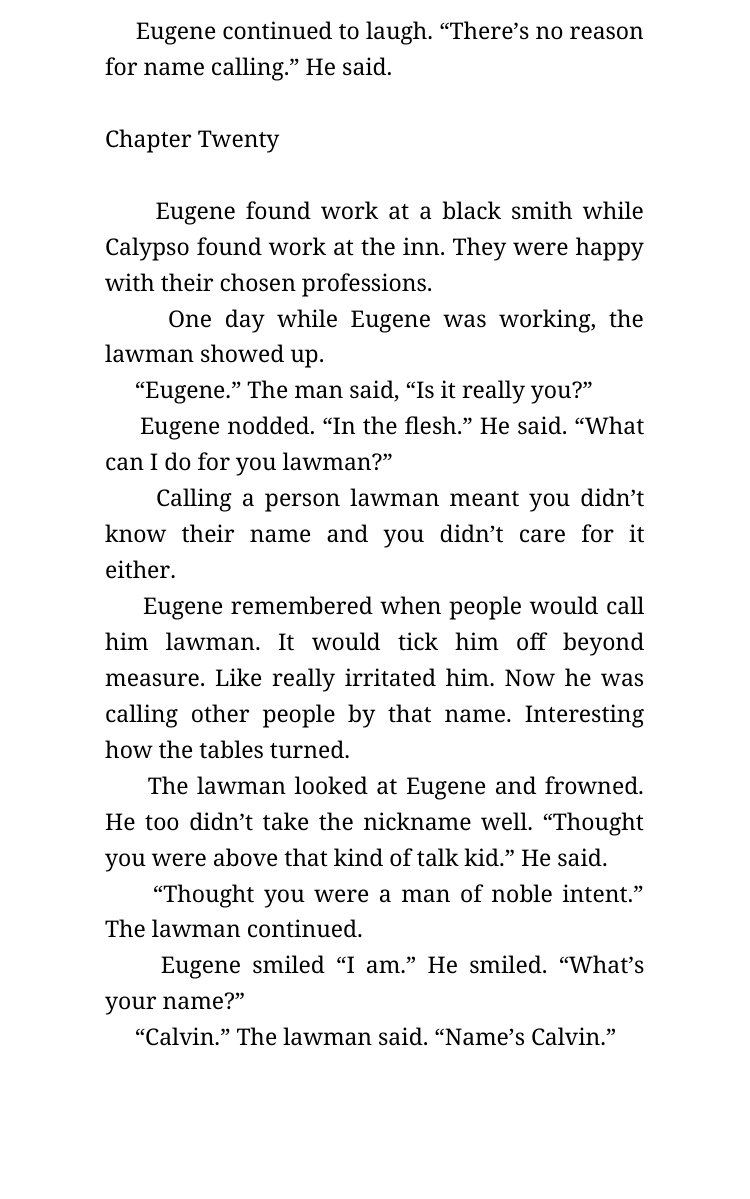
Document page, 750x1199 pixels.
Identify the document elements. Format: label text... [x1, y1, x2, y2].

text Calling a person lawman meant you didn’t know their name and you didn’t care for it either. [105, 482, 645, 585]
text Eugene smiled “I am.” He smiled. “What’s your name?” [105, 949, 645, 1017]
text Chapter Twenty [105, 123, 645, 154]
text The lawman looked at Eugene and frowned. He too didn’t take the nickname well. “Thought you were above that kind of talk kid.” He said. [105, 770, 645, 873]
text Eugene remembered when people would call him lawman. It would tick him off beyond measure. Like really irritated him. Now he was calling other people by that name. Interesting how the tables turned. [105, 590, 645, 765]
text Eugene found work at a black smith while Calypso found work at the inn. They were happy with their chosen professions. [105, 195, 645, 298]
text “Calvin.” The lawman said. “Name’s Calvin.” [105, 1021, 645, 1052]
text “Thought you were a man of noble intent.” The lawman continued. [105, 877, 645, 945]
text One day while Eugene was working, the lawman showed up. [105, 302, 645, 370]
text Eugene continued to laugh. “There’s no reason for name calling.” He said. [105, 15, 645, 82]
text Eugene nodded. “In the flesh.” He said. “What can I do for you lawman?” [105, 410, 645, 477]
text “Eugene.” The man said, “Is it really you?” [105, 374, 645, 406]
